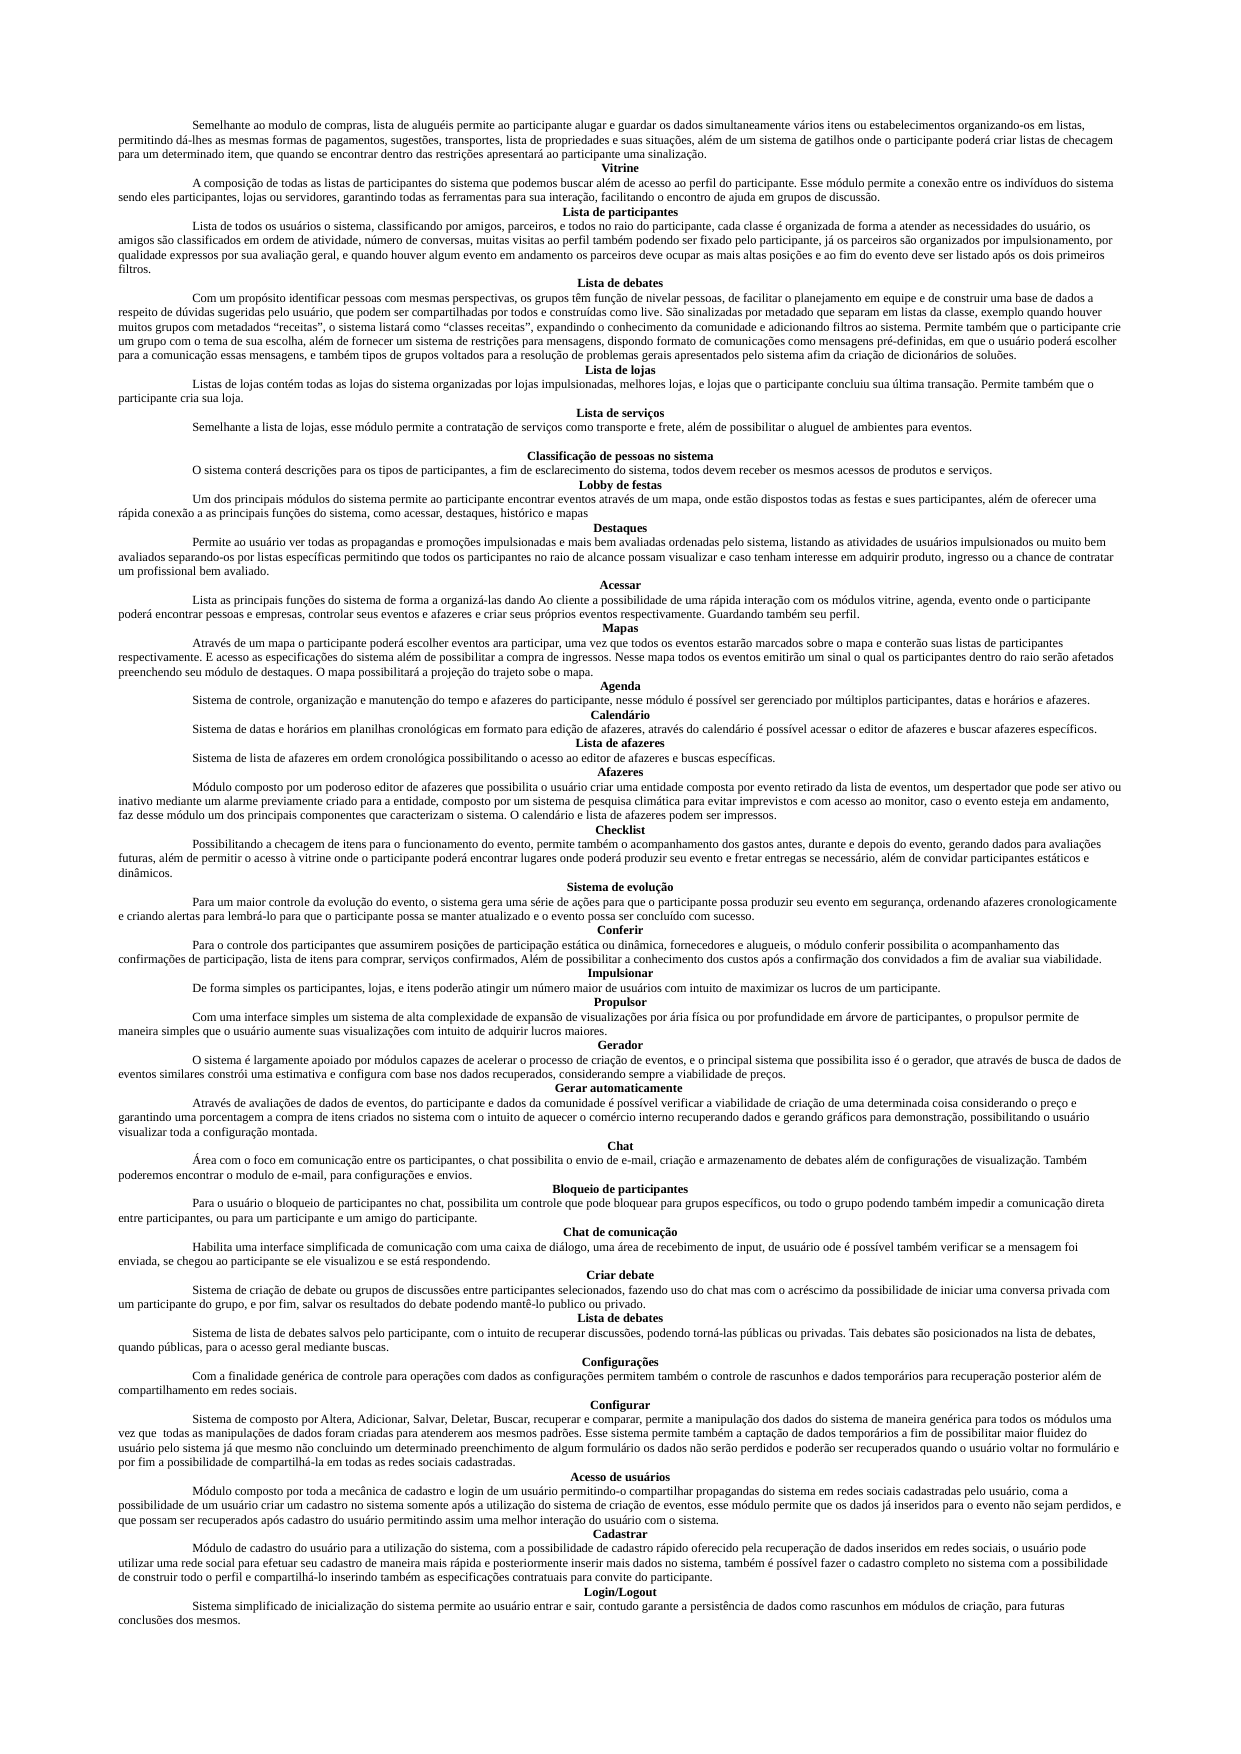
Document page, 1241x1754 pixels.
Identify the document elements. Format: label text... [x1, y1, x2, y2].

text Lista de lojas [118, 362, 1122, 377]
text Destaques [118, 521, 1122, 535]
text Conferir [118, 923, 1122, 937]
text Criar debate [118, 1268, 1122, 1282]
text A composição de todas as listas de participantes do sistema que podemos buscar além de acesso ao perfil do participante. Esse módulo permite a conexão entre os indivíduos do sistema sendo eles participantes, lojas ou servidores, garantindo todas as ferramentas para sua interação, facilitando o encontro de ajuda em grupos de discussão. [118, 176, 1122, 204]
text Mapas [118, 621, 1122, 636]
text Lobby de festas [118, 477, 1122, 492]
text Lista de todos os usuários o sistema, classificando por amigos, parceiros, e todos no raio do participante, cada classe é organizada de forma a atender as necessidades do usuário, os amigos são classificados em ordem de atividade, número de conversas, muitas visitas ao perfil também podendo ser fixado pelo participante, já os parceiros são organizados por impulsionamento, por qualidade expressos por sua avaliação geral, e quando houver algum evento em andamento os parceiros deve ocupar as mais altas posições e ao fim do evento deve ser listado após os dois primeiros filtros. [118, 219, 1122, 276]
text Configurações [118, 1354, 1122, 1369]
text Sistema de evolução [118, 880, 1122, 894]
text Listas de lojas contém todas as lojas do sistema organizadas por lojas impulsionadas, melhores lojas, e lojas que o participante concluiu sua última transação. Permite também que o participante cria sua loja. [118, 377, 1122, 406]
text Sistema simplificado de inicialização do sistema permite ao usuário entrar e sair, contudo garante a persistência de dados como rascunhos em módulos de criação, para futuras conclusões dos mesmos. [118, 1599, 1122, 1627]
text Sistema de lista de afazeres em ordem cronológica possibilitando o acesso ao editor de afazeres e buscas específicas. [118, 751, 1122, 765]
text De forma simples os participantes, lojas, e itens poderão atingir um número maior de usuários com intuito de maximizar os lucros de um participante. [118, 981, 1122, 995]
text Semelhante ao modulo de compras, lista de aluguéis permite ao participante alugar e guardar os dados simultaneamente vários itens ou estabelecimentos organizando-os em listas, permitindo dá-lhes as mesmas formas de pagamentos, sugestões, transportes, lista de propriedades e suas situações, além de um sistema de gatilhos onde o participante poderá criar listas de checagem para um determinado item, que quando se encontrar dentro das restrições apresentará ao participante uma sinalização. [118, 118, 1122, 161]
text O sistema conterá descrições para os tipos de participantes, a fim de esclarecimento do sistema, todos devem receber os mesmos acessos de produtos e serviços. [118, 463, 1122, 477]
text Um dos principais módulos do sistema permite ao participante encontrar eventos através de um mapa, onde estão dispostos todas as festas e sues participantes, além de oferecer uma rápida conexão a as principais funções do sistema, como acessar, destaques, histórico e mapas [118, 492, 1122, 521]
text Lista de debates [118, 1311, 1122, 1326]
text Lista de serviços [118, 406, 1122, 420]
text Habilita uma interface simplificada de comunicação com uma caixa de diálogo, uma área de recebimento de input, de usuário ode é possível também verificar se a mensagem foi enviada, se chegou ao participante se ele visualizou e se está respondendo. [118, 1239, 1122, 1268]
text Com um propósito identificar pessoas com mesmas perspectivas, os grupos têm função de nivelar pessoas, de facilitar o planejamento em equipe e de construir uma base de dados a respeito de dúvidas sugeridas pelo usuário, que podem ser compartilhadas por todos e construídas como live. São sinalizadas por metadado que separam em listas da classe, exemplo quando houver muitos grupos com metadados “receitas”, o sistema listará como “classes receitas”, expandindo o conhecimento da comunidade e adicionando filtros ao sistema. Permite também que o participante crie um grupo com o tema de sua escolha, além de fornecer um sistema de restrições para mensagens, dispondo formato de comunicações como mensagens pré-definidas, em que o usuário poderá escolher para a comunicação essas mensagens, e também tipos de grupos voltados para a resolução de problemas gerais apresentados pelo sistema afim da criação de dicionários de soluões. [118, 291, 1122, 362]
text Permite ao usuário ver todas as propagandas e promoções impulsionadas e mais bem avaliadas ordenadas pelo sistema, listando as atividades de usuários impulsionados ou muito bem avaliados separando-os por listas específicas permitindo que todos os participantes no raio de alcance possam visualizar e caso tenham interesse em adquirir produto, ingresso ou a chance de contratar um profissional bem avaliado. [118, 535, 1122, 578]
text Vitrine [118, 161, 1122, 176]
text Sistema de composto por Altera, Adicionar, Salvar, Deletar, Buscar, recuperar e comparar, permite a manipulação dos dados do sistema de maneira genérica para todos os módulos uma vez que todas as manipulações de dados foram criadas para atenderem aos mesmos padrões. Esse sistema permite também a captação de dados temporários a fim de possibilitar maior fluidez do usuário pelo sistema já que mesmo não concluindo um determinado preenchimento de algum formulário os dados não serão perdidos e poderão ser recuperados quando o usuário voltar no formulário e por fim a possibilidade de compartilhá-la em todas as redes sociais cadastradas. [118, 1412, 1122, 1469]
text Checklist [118, 822, 1122, 837]
text Possibilitando a checagem de itens para o funcionamento do evento, permite também o acompanhamento dos gastos antes, durante e depois do evento, gerando dados para avaliações futuras, além de permitir o acesso à vitrine onde o participante poderá encontrar lugares onde poderá produzir seu evento e fretar entregas se necessário, além de convidar participantes estáticos e dinâmicos. [118, 837, 1122, 880]
text Propulsor [118, 995, 1122, 1009]
text Configurar [118, 1397, 1122, 1412]
text Gerar automaticamente [118, 1081, 1122, 1096]
text Para um maior controle da evolução do evento, o sistema gera uma série de ações para que o participante possa produzir seu evento em segurança, ordenando afazeres cronologicamente e criando alertas para lembrá-lo para que o participante possa se manter atualizado e o evento possa ser concluído com sucesso. [118, 894, 1122, 923]
text Chat [118, 1139, 1122, 1153]
text Lista as principais funções do sistema de forma a organizá-las dando Ao cliente a possibilidade de uma rápida interação com os módulos vitrine, agenda, evento onde o participante poderá encontrar pessoas e empresas, controlar seus eventos e afazeres e criar seus próprios eventos respectivamente. Guardando também seu perfil. [118, 592, 1122, 621]
text O sistema é largamente apoiado por módulos capazes de acelerar o processo de criação de eventos, e o principal sistema que possibilita isso é o gerador, que através de busca de dados de eventos similares constrói uma estimativa e configura com base nos dados recuperados, considerando sempre a viabilidade de preços. [118, 1052, 1122, 1081]
text Através de avaliações de dados de eventos, do participante e dados da comunidade é possível verificar a viabilidade de criação de uma determinada coisa considerando o preço e garantindo uma porcentagem a compra de itens criados no sistema com o intuito de aquecer o comércio interno recuperando dados e gerando gráficos para demonstração, possibilitando o usuário visualizar toda a configuração montada. [118, 1096, 1122, 1139]
text Lista de participantes [118, 204, 1122, 219]
text Afazeres [118, 765, 1122, 779]
text Login/Logout [118, 1584, 1122, 1599]
text Calendário [118, 707, 1122, 722]
text Através de um mapa o participante poderá escolher eventos ara participar, uma vez que todos os eventos estarão marcados sobre o mapa e conterão suas listas de participantes respectivamente. E acesso as especificações do sistema além de possibilitar a compra de ingressos. Nesse mapa todos os eventos emitirão um sinal o qual os participantes dentro do raio serão afetados preenchendo seu módulo de destaques. O mapa possibilitará a projeção do trajeto sobe o mapa. [118, 636, 1122, 679]
text Sistema de criação de debate ou grupos de discussões entre participantes selecionados, fazendo uso do chat mas com o acréscimo da possibilidade de iniciar uma conversa privada com um participante do grupo, e por fim, salvar os resultados do debate podendo mantê-lo publico ou privado. [118, 1282, 1122, 1311]
text Acessar [118, 578, 1122, 592]
text Módulo de cadastro do usuário para a utilização do sistema, com a possibilidade de cadastro rápido oferecido pela recuperação de dados inseridos em redes sociais, o usuário pode utilizar uma rede social para efetuar seu cadastro de maneira mais rápida e posteriormente inserir mais dados no sistema, também é possível fazer o cadastro completo no sistema com a possibilidade de construir todo o perfil e compartilhá-lo inserindo também as especificações contratuais para convite do participante. [118, 1541, 1122, 1584]
text Impulsionar [118, 966, 1122, 981]
text Classificação de pessoas no sistema [118, 449, 1122, 463]
text Para o usuário o bloqueio de participantes no chat, possibilita um controle que pode bloquear para grupos específicos, ou todo o grupo podendo também impedir a comunicação direta entre participantes, ou para um participante e um amigo do participante. [118, 1196, 1122, 1225]
text Bloqueio de participantes [118, 1182, 1122, 1196]
text Gerador [118, 1038, 1122, 1052]
text Lista de afazeres [118, 736, 1122, 751]
text Lista de debates [118, 276, 1122, 291]
text Chat de comunicação [118, 1225, 1122, 1239]
text Área com o foco em comunicação entre os participantes, o chat possibilita o envio de e-mail, criação e armazenamento de debates além de configurações de visualização. Também poderemos encontrar o modulo de e-mail, para configurações e envios. [118, 1153, 1122, 1182]
text Módulo composto por toda a mecânica de cadastro e login de um usuário permitindo-o compartilhar propagandas do sistema em redes sociais cadastradas pelo usuário, coma a possibilidade de um usuário criar um cadastro no sistema somente após a utilização do sistema de criação de eventos, esse módulo permite que os dados já inseridos para o evento não sejam perdidos, e que possam ser recuperados após cadastro do usuário permitindo assim uma melhor interação do usuário com o sistema. [118, 1484, 1122, 1527]
text Para o controle dos participantes que assumirem posições de participação estática ou dinâmica, fornecedores e alugueis, o módulo conferir possibilita o acompanhamento das confirmações de participação, lista de itens para comprar, serviços confirmados, Além de possibilitar a conhecimento dos custos após a confirmação dos convidados a fim de avaliar sua viabilidade. [118, 937, 1122, 966]
text Agenda [118, 679, 1122, 693]
text Sistema de datas e horários em planilhas cronológicas em formato para edição de afazeres, através do calendário é possível acessar o editor de afazeres e buscar afazeres específicos. [118, 722, 1122, 736]
text Sistema de lista de debates salvos pelo participante, com o intuito de recuperar discussões, podendo torná-las públicas ou privadas. Tais debates são posicionados na lista de debates, quando públicas, para o acesso geral mediante buscas. [118, 1326, 1122, 1354]
text Sistema de controle, organização e manutenção do tempo e afazeres do participante, nesse módulo é possível ser gerenciado por múltiplos participantes, datas e horários e afazeres. [118, 693, 1122, 707]
text Com a finalidade genérica de controle para operações com dados as configurações permitem também o controle de rascunhos e dados temporários para recuperação posterior além de compartilhamento em redes sociais. [118, 1369, 1122, 1397]
text Cadastrar [118, 1527, 1122, 1541]
text Semelhante a lista de lojas, esse módulo permite a contratação de serviços como transporte e frete, além de possibilitar o aluguel de ambientes para eventos. [118, 420, 1122, 434]
text Módulo composto por um poderoso editor de afazeres que possibilita o usuário criar uma entidade composta por evento retirado da lista de eventos, um despertador que pode ser ativo ou inativo mediante um alarme previamente criado para a entidade, composto por um sistema de pesquisa climática para evitar imprevistos e com acesso ao monitor, caso o evento esteja em andamento, faz desse módulo um dos principais componentes que caracterizam o sistema. O calendário e lista de afazeres podem ser impressos. [118, 779, 1122, 822]
text Com uma interface simples um sistema de alta complexidade de expansão de visualizações por ária física ou por profundidade em árvore de participantes, o propulsor permite de maneira simples que o usuário aumente suas visualizações com intuito de adquirir lucros maiores. [118, 1009, 1122, 1038]
text Acesso de usuários [118, 1469, 1122, 1484]
